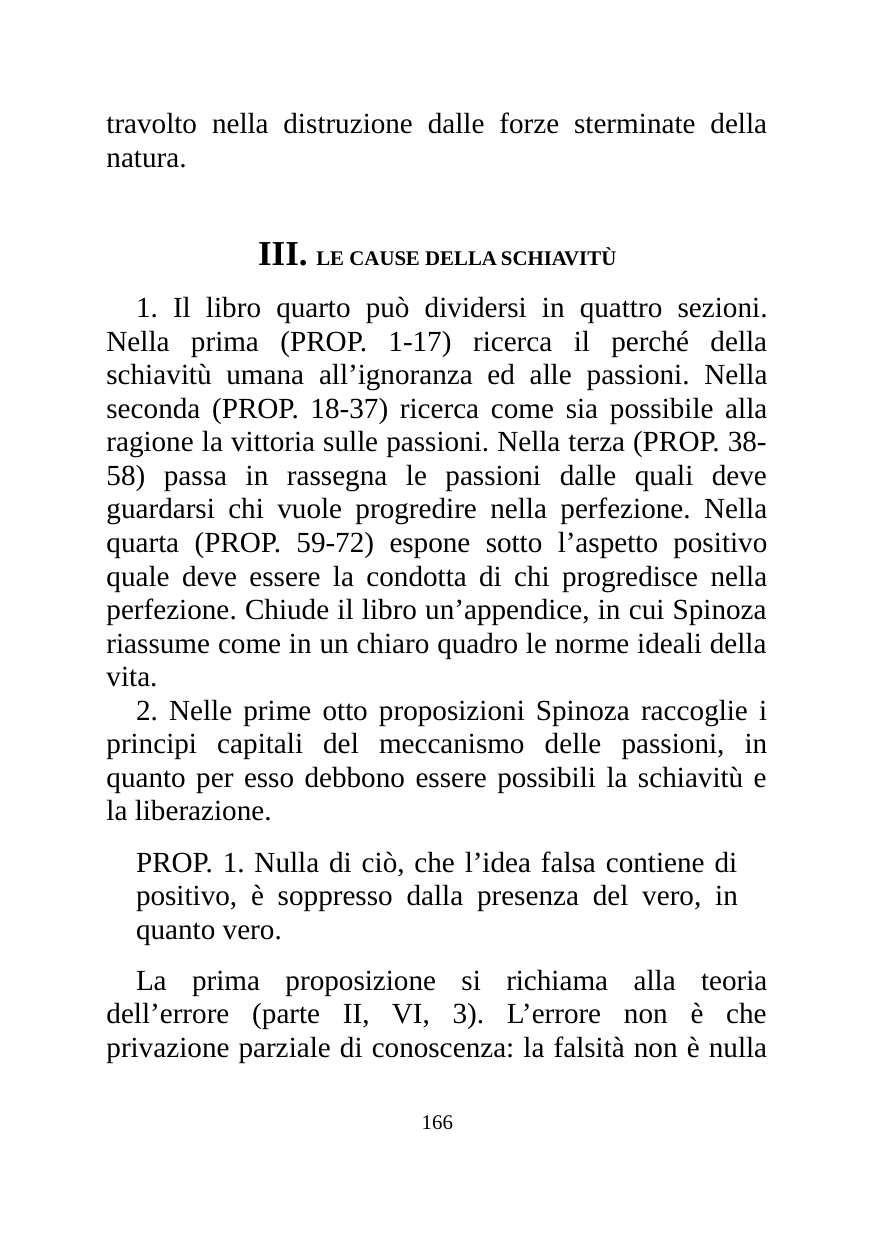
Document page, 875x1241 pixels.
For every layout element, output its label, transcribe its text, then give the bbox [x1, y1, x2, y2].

text La prima proposizione si richiama alla teoria dell’errore (parte II, VI, 3). L’errore non è che privazione parziale di conoscenza: la falsità non è nulla [106, 963, 768, 1064]
text travolto nella distruzione dalle forze sterminate della natura. [106, 106, 768, 173]
text 2. Nelle prime otto proposizioni Spinoza raccoglie i principi capitali del meccanismo delle passioni, in quanto per esso debbono essere possibili la schiavitù e la liberazione. [106, 693, 768, 827]
text PROP. 1. Nulla di ciò, che l’idea falsa contiene di positivo, è soppresso dalla presenza del vero, in quanto vero. [136, 845, 738, 945]
text 1. Il libro quarto può dividersi in quattro sezioni. Nella prima (PROP. 1-17) ricerca il perché della schiavitù umana all’ignoranza ed alle passioni. Nella seconda (PROP. 18-37) ricerca come sia possibile alla ragione la vittoria sulle passioni. Nella terza (PROP. 38-58) passa in rassegna le passioni dalle quali deve guardarsi chi vuole progredire nella perfezione. Nella quarta (PROP. 59-72) espone sotto l’aspetto positivo quale deve essere la condotta di chi progredisce nella perfezione. Chiude il libro un’appendice, in cui Spinoza riassume come in un chiaro quadro le norme ideali della vita. [106, 290, 768, 693]
subtitle III. LE CAUSE DELLA SCHIAVITÙ [106, 232, 768, 273]
